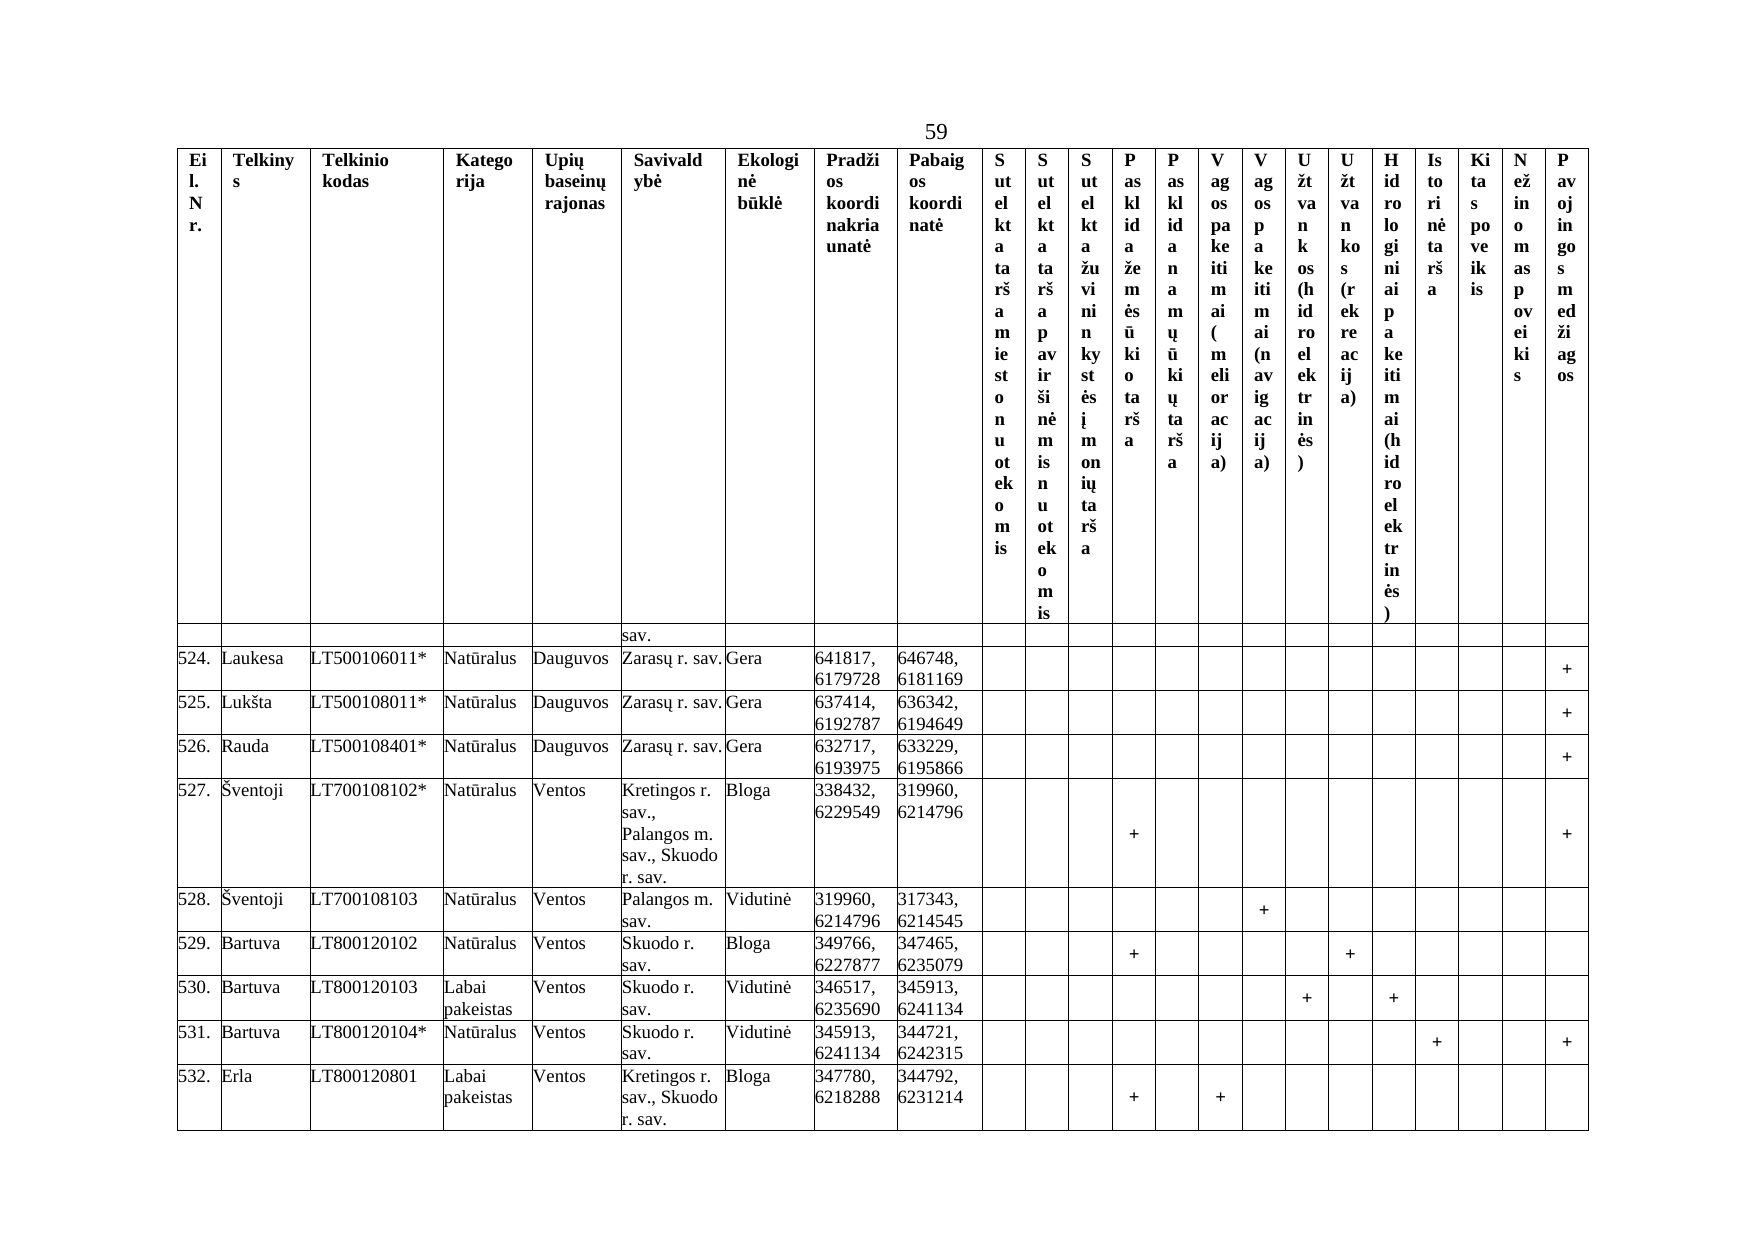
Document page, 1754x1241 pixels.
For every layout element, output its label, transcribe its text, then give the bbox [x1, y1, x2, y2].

table_cell Kretingos r. sav., Skuodo r. sav. [622, 1065, 725, 1129]
table_cell [222, 624, 310, 646]
table_cell [1286, 1021, 1328, 1064]
table_cell [1156, 888, 1198, 931]
table_cell [1416, 1065, 1458, 1129]
table_cell Erla [222, 1065, 310, 1129]
table_cell LT500106011* [311, 647, 443, 690]
table_cell [1199, 1021, 1242, 1064]
table_header Telkinys [222, 149, 310, 623]
table_cell [1459, 888, 1502, 931]
table_cell [1026, 1065, 1068, 1129]
table_cell [1199, 735, 1242, 778]
table_cell [983, 932, 1025, 975]
table_cell [1026, 932, 1068, 975]
table_cell 347780, 6218288 [815, 1065, 897, 1129]
table_cell [1416, 888, 1458, 931]
table_cell Natūralus [444, 1021, 532, 1064]
table_cell [1113, 1021, 1155, 1064]
table_cell 527. [178, 779, 221, 887]
table_cell [1113, 976, 1155, 1019]
table_cell [1069, 1065, 1112, 1129]
table_cell [1329, 735, 1372, 778]
table_cell [983, 735, 1025, 778]
table_cell Bartuva [222, 1021, 310, 1064]
table_cell [983, 647, 1025, 690]
table_cell 633229, 6195866 [898, 735, 982, 778]
table_cell [1286, 624, 1328, 646]
table_cell [1286, 779, 1328, 887]
table_cell 632717, 6193975 [815, 735, 897, 778]
table_header Pabaigos koordinatė [898, 149, 982, 623]
table_cell 346517, 6235690 [815, 976, 897, 1019]
table_cell [1026, 735, 1068, 778]
table_cell + [1243, 888, 1285, 931]
table_cell + [1199, 1065, 1242, 1129]
table_cell [1416, 779, 1458, 887]
table_cell [1243, 976, 1285, 1019]
table_cell [1243, 1021, 1285, 1064]
table_cell [1286, 647, 1328, 690]
table_cell [1329, 976, 1372, 1019]
table_cell [1416, 976, 1458, 1019]
table_cell [1503, 932, 1545, 975]
table_cell [1243, 932, 1285, 975]
table_cell [1286, 888, 1328, 931]
table_cell 345913, 6241134 [815, 1021, 897, 1064]
table_cell Bloga [726, 1065, 814, 1129]
table_cell Natūralus [444, 888, 532, 931]
table_cell Zarasų r. sav. [622, 735, 725, 778]
table_cell Ventos [533, 932, 621, 975]
table_cell [983, 624, 1025, 646]
table_cell [1503, 976, 1545, 1019]
table_cell [1156, 779, 1198, 887]
table_header Sutelkta žuvininkystės įmonių tarša [1069, 149, 1112, 623]
table_cell [1416, 932, 1458, 975]
table_cell [1459, 932, 1502, 975]
table_cell + [1329, 932, 1372, 975]
table_cell Labai pakeistas [444, 1065, 532, 1129]
table_cell [1503, 647, 1545, 690]
table_cell Ventos [533, 1021, 621, 1064]
table_cell Lukšta [222, 691, 310, 734]
table_cell [1416, 735, 1458, 778]
table_header Užtvankos (hidroelektrinės) [1286, 149, 1328, 623]
table_cell [1156, 735, 1198, 778]
table_cell [1199, 932, 1242, 975]
table_cell Ventos [533, 1065, 621, 1129]
table_cell [1503, 624, 1545, 646]
table_header Eil. Nr. [178, 149, 221, 623]
table_cell [1503, 691, 1545, 734]
table_cell Šventoji [222, 779, 310, 887]
table_cell [1156, 647, 1198, 690]
table_cell [726, 624, 814, 646]
table_cell Natūralus [444, 779, 532, 887]
table_cell [1546, 976, 1588, 1019]
table_cell [1373, 888, 1415, 931]
table_cell [1156, 624, 1198, 646]
table_header Nežinomas poveikis [1503, 149, 1545, 623]
table_cell LT800120103 [311, 976, 443, 1019]
table_cell [1459, 779, 1502, 887]
table_cell Skuodo r. sav. [622, 976, 725, 1019]
table_cell [444, 624, 532, 646]
table_cell [1373, 779, 1415, 887]
table_cell [1069, 779, 1112, 887]
table_cell Labai pakeistas [444, 976, 532, 1019]
table_cell [1503, 735, 1545, 778]
table_cell [1026, 691, 1068, 734]
table_cell [1416, 647, 1458, 690]
table_header Pasklida namų ūkių tarša [1156, 149, 1198, 623]
table_cell [1026, 779, 1068, 887]
table_header Ekologinė būklė [726, 149, 814, 623]
table_cell + [1416, 1021, 1458, 1064]
table_cell [1156, 1021, 1198, 1064]
table_cell [1459, 691, 1502, 734]
table_cell [1329, 624, 1372, 646]
table_cell + [1113, 779, 1155, 887]
table_cell [1373, 691, 1415, 734]
table_cell Ventos [533, 888, 621, 931]
table_cell [1286, 735, 1328, 778]
table_cell Gera [726, 647, 814, 690]
table_cell [1156, 932, 1198, 975]
table_cell [1199, 624, 1242, 646]
table_cell [983, 976, 1025, 1019]
table_cell 525. [178, 691, 221, 734]
table_cell [1373, 1065, 1415, 1129]
table_cell [1069, 1021, 1112, 1064]
table_cell Natūralus [444, 735, 532, 778]
table_cell [1069, 976, 1112, 1019]
table_cell 641817, 6179728 [815, 647, 897, 690]
table_header Sutelkta tarša paviršinėmis nuotekomis [1026, 149, 1068, 623]
table_cell + [1286, 976, 1328, 1019]
table_cell Dauguvos [533, 735, 621, 778]
table_cell [1026, 888, 1068, 931]
table_cell 637414, 6192787 [815, 691, 897, 734]
table_cell [1503, 779, 1545, 887]
table_cell Zarasų r. sav. [622, 691, 725, 734]
table_cell [1113, 735, 1155, 778]
table_cell Rauda [222, 735, 310, 778]
table_cell Dauguvos [533, 647, 621, 690]
table_cell 349766, 6227877 [815, 932, 897, 975]
table_cell [1069, 932, 1112, 975]
table_cell LT800120801 [311, 1065, 443, 1129]
table_header Kitas poveikis [1459, 149, 1502, 623]
table_cell [1199, 691, 1242, 734]
table_cell [983, 888, 1025, 931]
table_cell [1243, 779, 1285, 887]
table_cell [178, 624, 221, 646]
table_cell [1546, 624, 1588, 646]
table_cell Ventos [533, 976, 621, 1019]
table_cell [898, 624, 982, 646]
table_cell [815, 624, 897, 646]
table_cell Bloga [726, 779, 814, 887]
table_cell LT800120102 [311, 932, 443, 975]
table_cell [1416, 691, 1458, 734]
table_cell Kretingos r. sav., Palangos m. sav., Skuodo r. sav. [622, 779, 725, 887]
table_cell [983, 1021, 1025, 1064]
table_cell Šventoji [222, 888, 310, 931]
table_cell [1459, 1021, 1502, 1064]
table_cell + [1546, 1021, 1588, 1064]
table_header Pradžios koordinakriaunatė [815, 149, 897, 623]
table_cell Bartuva [222, 932, 310, 975]
table_cell [1026, 976, 1068, 1019]
table_cell [983, 779, 1025, 887]
table_cell [1416, 624, 1458, 646]
table_cell [1069, 691, 1112, 734]
table_cell 344721, 6242315 [898, 1021, 982, 1064]
table_cell + [1546, 647, 1588, 690]
table_cell [533, 624, 621, 646]
table_cell [983, 691, 1025, 734]
table_cell [1329, 779, 1372, 887]
table_cell 636342, 6194649 [898, 691, 982, 734]
table_cell 319960, 6214796 [815, 888, 897, 931]
table_cell [1069, 624, 1112, 646]
table_cell Vidutinė [726, 976, 814, 1019]
table_cell [1026, 1021, 1068, 1064]
table_cell [1459, 1065, 1502, 1129]
table_cell sav. [622, 624, 725, 646]
table_cell 319960, 6214796 [898, 779, 982, 887]
table_header Pavojingos medžiagos [1546, 149, 1588, 623]
table_cell [1286, 932, 1328, 975]
table_cell [1243, 691, 1285, 734]
table_header Upių baseinų rajonas [533, 149, 621, 623]
table_cell [1459, 624, 1502, 646]
table_cell + [1113, 932, 1155, 975]
table_cell [1329, 647, 1372, 690]
table_cell [1373, 624, 1415, 646]
table_cell [1459, 647, 1502, 690]
table_cell Gera [726, 735, 814, 778]
table_cell LT500108401* [311, 735, 443, 778]
table_cell [1373, 647, 1415, 690]
table_cell Ventos [533, 779, 621, 887]
table_cell LT700108102* [311, 779, 443, 887]
table_cell Vidutinė [726, 1021, 814, 1064]
table_cell [1113, 624, 1155, 646]
table_cell [1373, 932, 1415, 975]
table_cell Palangos m. sav. [622, 888, 725, 931]
table_cell [1026, 624, 1068, 646]
table_cell [1329, 1021, 1372, 1064]
table_cell 646748, 6181169 [898, 647, 982, 690]
table_cell LT500108011* [311, 691, 443, 734]
table_cell [1373, 735, 1415, 778]
table_cell [1199, 779, 1242, 887]
table_cell 524. [178, 647, 221, 690]
table_cell [1156, 976, 1198, 1019]
table_cell [1156, 1065, 1198, 1129]
table_cell [1459, 976, 1502, 1019]
table_cell [1156, 691, 1198, 734]
table_header Vagos pakeitimai (melioracija) [1199, 149, 1242, 623]
table_cell LT700108103 [311, 888, 443, 931]
table_cell 344792, 6231214 [898, 1065, 982, 1129]
table_cell + [1546, 735, 1588, 778]
table_cell Zarasų r. sav. [622, 647, 725, 690]
table_cell [1459, 735, 1502, 778]
table_cell [1286, 1065, 1328, 1129]
table_cell Gera [726, 691, 814, 734]
table_cell Bloga [726, 932, 814, 975]
table_header Istorinė tarša [1416, 149, 1458, 623]
table_cell [1329, 1065, 1372, 1129]
table_cell [1199, 647, 1242, 690]
table_header Telkinio kodas [311, 149, 443, 623]
table_cell [1286, 691, 1328, 734]
table_cell 338432, 6229549 [815, 779, 897, 887]
table_cell [1546, 1065, 1588, 1129]
table_cell Dauguvos [533, 691, 621, 734]
table_cell [1243, 735, 1285, 778]
table_cell 317343, 6214545 [898, 888, 982, 931]
table_header Vagos pakeitimai (navigacija) [1243, 149, 1285, 623]
table_cell Laukesa [222, 647, 310, 690]
table_header Kategorija [444, 149, 532, 623]
table_cell + [1113, 1065, 1155, 1129]
table_cell Skuodo r. sav. [622, 1021, 725, 1064]
table_cell [1503, 1065, 1545, 1129]
table_cell + [1546, 691, 1588, 734]
table_cell [1069, 888, 1112, 931]
table_cell [1546, 888, 1588, 931]
table_cell [1329, 691, 1372, 734]
table_cell [1546, 932, 1588, 975]
table_header Hidrologiniai pakeitimai (hidroelektrinės) [1373, 149, 1415, 623]
table_cell Vidutinė [726, 888, 814, 931]
table_cell + [1373, 976, 1415, 1019]
table_cell LT800120104* [311, 1021, 443, 1064]
table_cell [983, 1065, 1025, 1129]
table_cell 530. [178, 976, 221, 1019]
table_cell [311, 624, 443, 646]
table_cell [1113, 647, 1155, 690]
table_cell 528. [178, 888, 221, 931]
table_cell [1503, 888, 1545, 931]
table_cell [1113, 691, 1155, 734]
table_cell [1243, 1065, 1285, 1129]
table_cell [1243, 647, 1285, 690]
table_cell 529. [178, 932, 221, 975]
table_cell [1199, 888, 1242, 931]
table_cell 526. [178, 735, 221, 778]
table_cell [1199, 976, 1242, 1019]
table_cell 532. [178, 1065, 221, 1129]
table_cell [1503, 1021, 1545, 1064]
table_cell Natūralus [444, 691, 532, 734]
table_cell [1069, 647, 1112, 690]
table_header Savivaldybė [622, 149, 725, 623]
table_cell [1329, 888, 1372, 931]
table_cell Skuodo r. sav. [622, 932, 725, 975]
table_cell + [1546, 779, 1588, 887]
table_cell [1113, 888, 1155, 931]
table_header Užtvankos (rekreacija) [1329, 149, 1372, 623]
table_cell 531. [178, 1021, 221, 1064]
table_header Pasklida žemės ūkio tarša [1113, 149, 1155, 623]
table_cell Natūralus [444, 647, 532, 690]
table_cell [1026, 647, 1068, 690]
table_cell [1373, 1021, 1415, 1064]
table_header Sutelkta tarša miesto nuotekomis [983, 149, 1025, 623]
table_cell [1243, 624, 1285, 646]
table_cell 347465, 6235079 [898, 932, 982, 975]
table_cell 345913, 6241134 [898, 976, 982, 1019]
table_cell [1069, 735, 1112, 778]
table_cell Bartuva [222, 976, 310, 1019]
table_cell Natūralus [444, 932, 532, 975]
